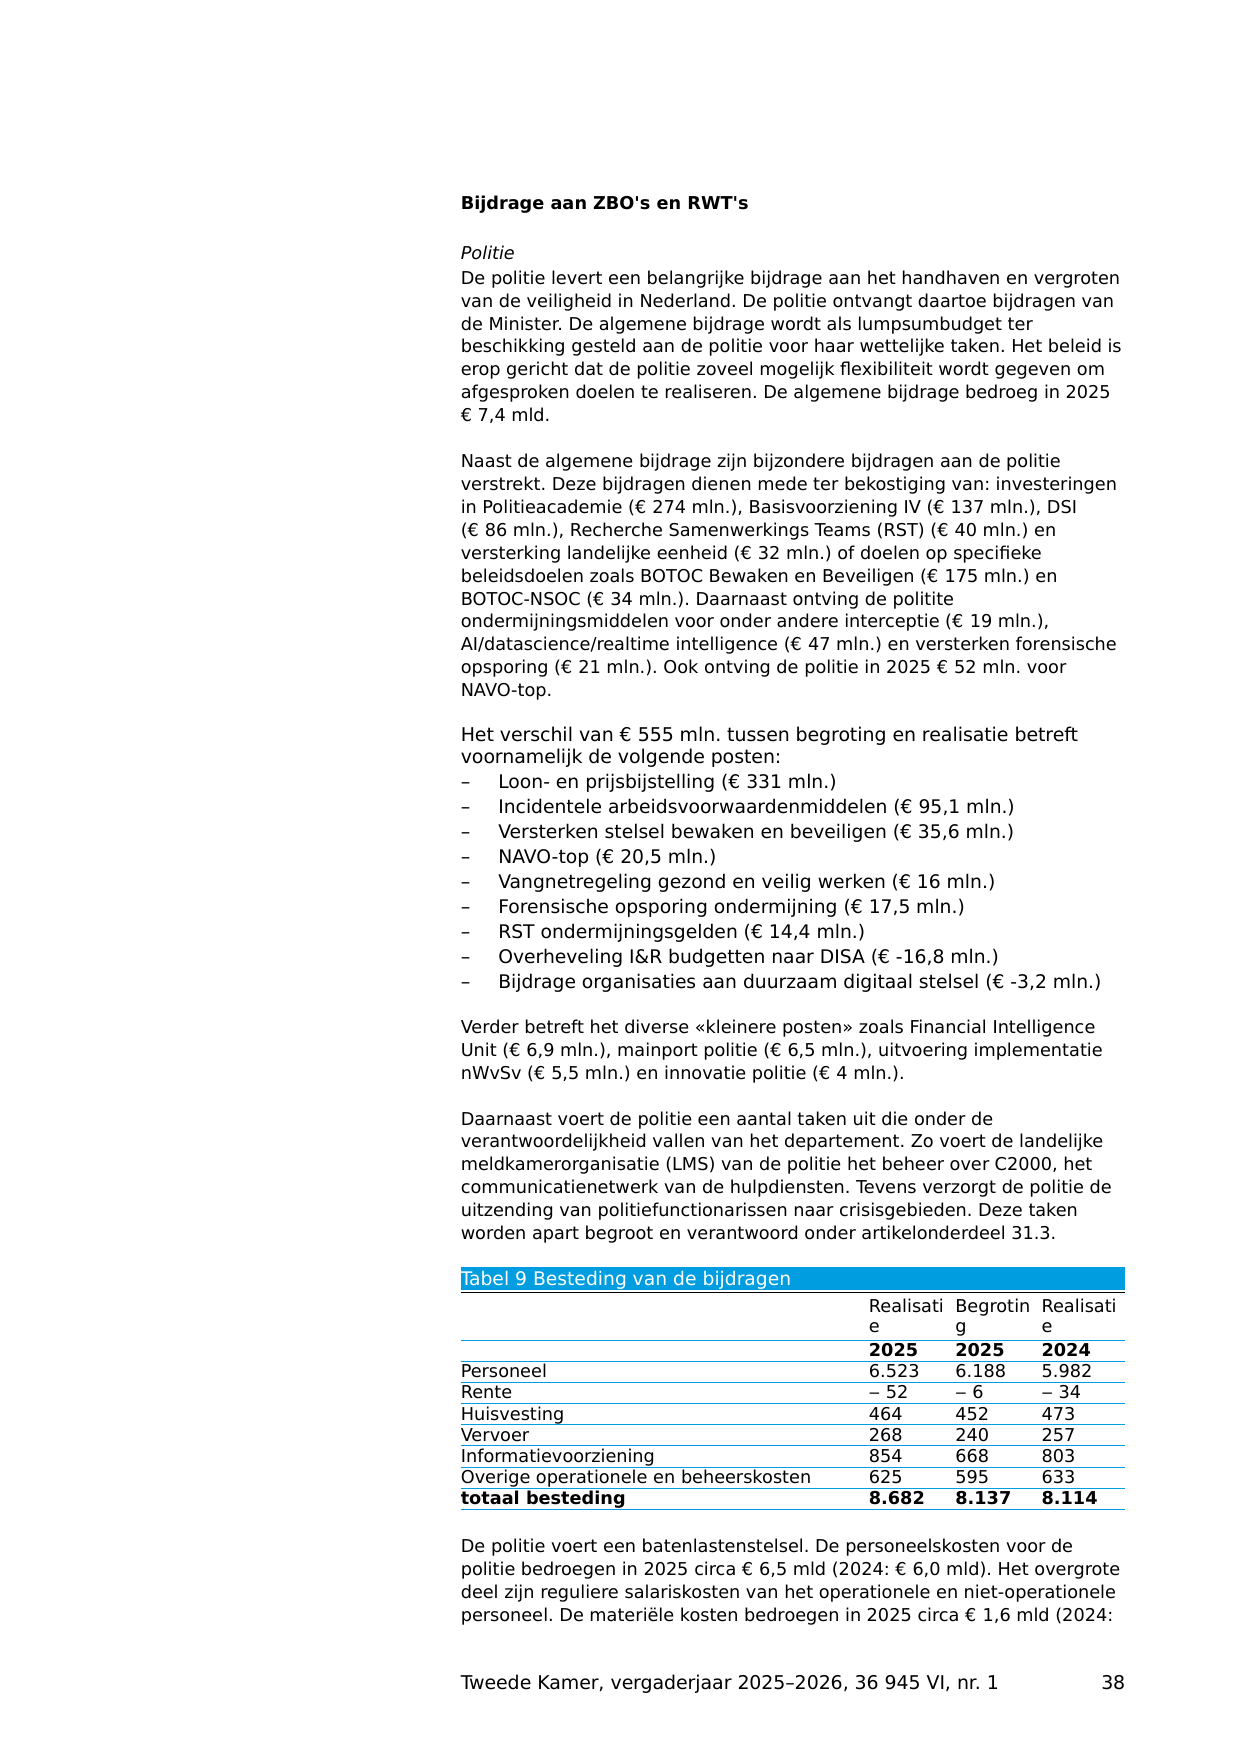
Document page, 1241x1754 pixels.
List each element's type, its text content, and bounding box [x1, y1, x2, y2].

table_cell 633 [1039, 1468, 1125, 1488]
table_cell 854 [866, 1446, 952, 1467]
table_cell 2025 [952, 1341, 1038, 1361]
table_cell ‒ 52 [866, 1383, 952, 1403]
list Incidentele arbeidsvoorwaardenmiddelen (€ 95,1 mln.) [461, 793, 1125, 818]
table_cell 8.682 [866, 1489, 952, 1509]
table_cell Overige operationele en beheerskosten [461, 1468, 866, 1488]
text Daarnaast voert de politie een aantal taken uit die onder de verantwoordelijkheid vallen van het departement. Zo voert de landelijke meldkamerorganisatie (LMS) van de politie het beheer over C2000, het communicatienetwerk van de hulpdiensten. Tevens verzorgt de politie de uitzending van politiefunctionarissen naar crisisgebieden. Deze taken worden apart begroot en verantwoord onder artikelonderdeel 31.3. [461, 1107, 1125, 1244]
text Verder betreft het diverse «kleinere posten» zoals Financial Intelligence Unit (€ 6,9 mln.), mainport politie (€ 6,5 mln.), uitvoering implementatie nWvSv (€ 5,5 mln.) en innovatie politie (€ 4 mln.). [461, 1015, 1125, 1084]
list Versterken stelsel bewaken en beveiligen (€ 35,6 mln.) [461, 818, 1125, 843]
list Bijdrage organisaties aan duurzaam digitaal stelsel (€ -3,2 mln.) [461, 968, 1125, 993]
table_cell Vervoer [461, 1425, 866, 1445]
table_cell Realisatie [1039, 1293, 1125, 1340]
table_cell 2025 [866, 1341, 952, 1361]
table_cell Begroting [952, 1293, 1038, 1340]
table_cell 803 [1039, 1446, 1125, 1467]
table_cell totaal besteding [461, 1489, 866, 1509]
table_cell ‒ 34 [1039, 1383, 1125, 1403]
table_cell 625 [866, 1468, 952, 1488]
table_cell 473 [1039, 1404, 1125, 1424]
table_cell 5.982 [1039, 1362, 1125, 1382]
list Forensische opsporing ondermijning (€ 17,5 mln.) [461, 893, 1125, 918]
text De politie levert een belangrijke bijdrage aan het handhaven en vergroten van de veiligheid in Nederland. De politie ontvangt daartoe bijdragen van de Minister. De algemene bijdrage wordt als lumpsumbudget ter beschikking gesteld aan de politie voor haar wettelijke taken. Het beleid is erop gericht dat de politie zoveel mogelijk flexibiliteit wordt gegeven om afgesproken doelen te realiseren. De algemene bijdrage bedroeg in 2025 € 7,4 mld. [461, 266, 1125, 426]
list Overheveling I&R budgetten naar DISA (€ -16,8 mln.) [461, 943, 1125, 968]
table_cell [461, 1293, 866, 1340]
table_cell Realisatie [866, 1293, 952, 1340]
table_cell 268 [866, 1425, 952, 1445]
list RST ondermijningsgelden (€ 14,4 mln.) [461, 918, 1125, 943]
table_cell Personeel [461, 1362, 866, 1382]
table_cell 464 [866, 1404, 952, 1424]
table_cell [461, 1341, 866, 1361]
table_cell 595 [952, 1468, 1038, 1488]
table_cell Informatievoorziening [461, 1446, 866, 1467]
table_cell 6.188 [952, 1362, 1038, 1382]
text Het verschil van € 555 mln. tussen begroting en realisatie betreft voornamelijk de volgende posten: [461, 724, 1125, 768]
table_cell ‒ 6 [952, 1383, 1038, 1403]
table_cell 668 [952, 1446, 1038, 1467]
table_cell 240 [952, 1425, 1038, 1445]
list NAVO-top (€ 20,5 mln.) [461, 843, 1125, 868]
list Loon- en prijsbijstelling (€ 331 mln.) [461, 768, 1125, 793]
text Naast de algemene bijdrage zijn bijzondere bijdragen aan de politie verstrekt. Deze bijdragen dienen mede ter bekostiging van: investeringen in Politieacademie (€ 274 mln.), Basisvoorziening IV (€ 137 mln.), DSI (€ 86 mln.), Recherche Samenwerkings Teams (RST) (€ 40 mln.) en versterking landelijke eenheid (€ 32 mln.) of doelen op specifieke beleidsdoelen zoals BOTOC Bewaken en Beveiligen (€ 175 mln.) en BOTOC-NSOC (€ 34 mln.). Daarnaast ontving de politite ondermijningsmiddelen voor onder andere interceptie (€ 19 mln.), AI/datascience/realtime intelligence (€ 47 mln.) en versterken forensische opsporing (€ 21 mln.). Ook ontving de politie in 2025 € 52 mln. voor NAVO-top. [461, 449, 1125, 701]
list Vangnetregeling gezond en veilig werken (€ 16 mln.) [461, 868, 1125, 893]
table_cell 6.523 [866, 1362, 952, 1382]
text Bijdrage aan ZBO's en RWT's [461, 191, 1125, 214]
table_cell 2024 [1039, 1341, 1125, 1361]
table_cell Rente [461, 1383, 866, 1403]
table_cell 8.114 [1039, 1489, 1125, 1509]
table_cell 452 [952, 1404, 1038, 1424]
text Politie [461, 241, 1125, 264]
text De politie voert een batenlastenstelsel. De personeelskosten voor de politie bedroegen in 2025 circa € 6,5 mld (2024: € 6,0 mld). Het overgrote deel zijn reguliere salariskosten van het operationele en niet-operationele personeel. De materiële kosten bedroegen in 2025 circa € 1,6 mld (2024: [461, 1534, 1125, 1626]
table_cell Huisvesting [461, 1404, 866, 1424]
table_cell 257 [1039, 1425, 1125, 1445]
table_cell 8.137 [952, 1489, 1038, 1509]
